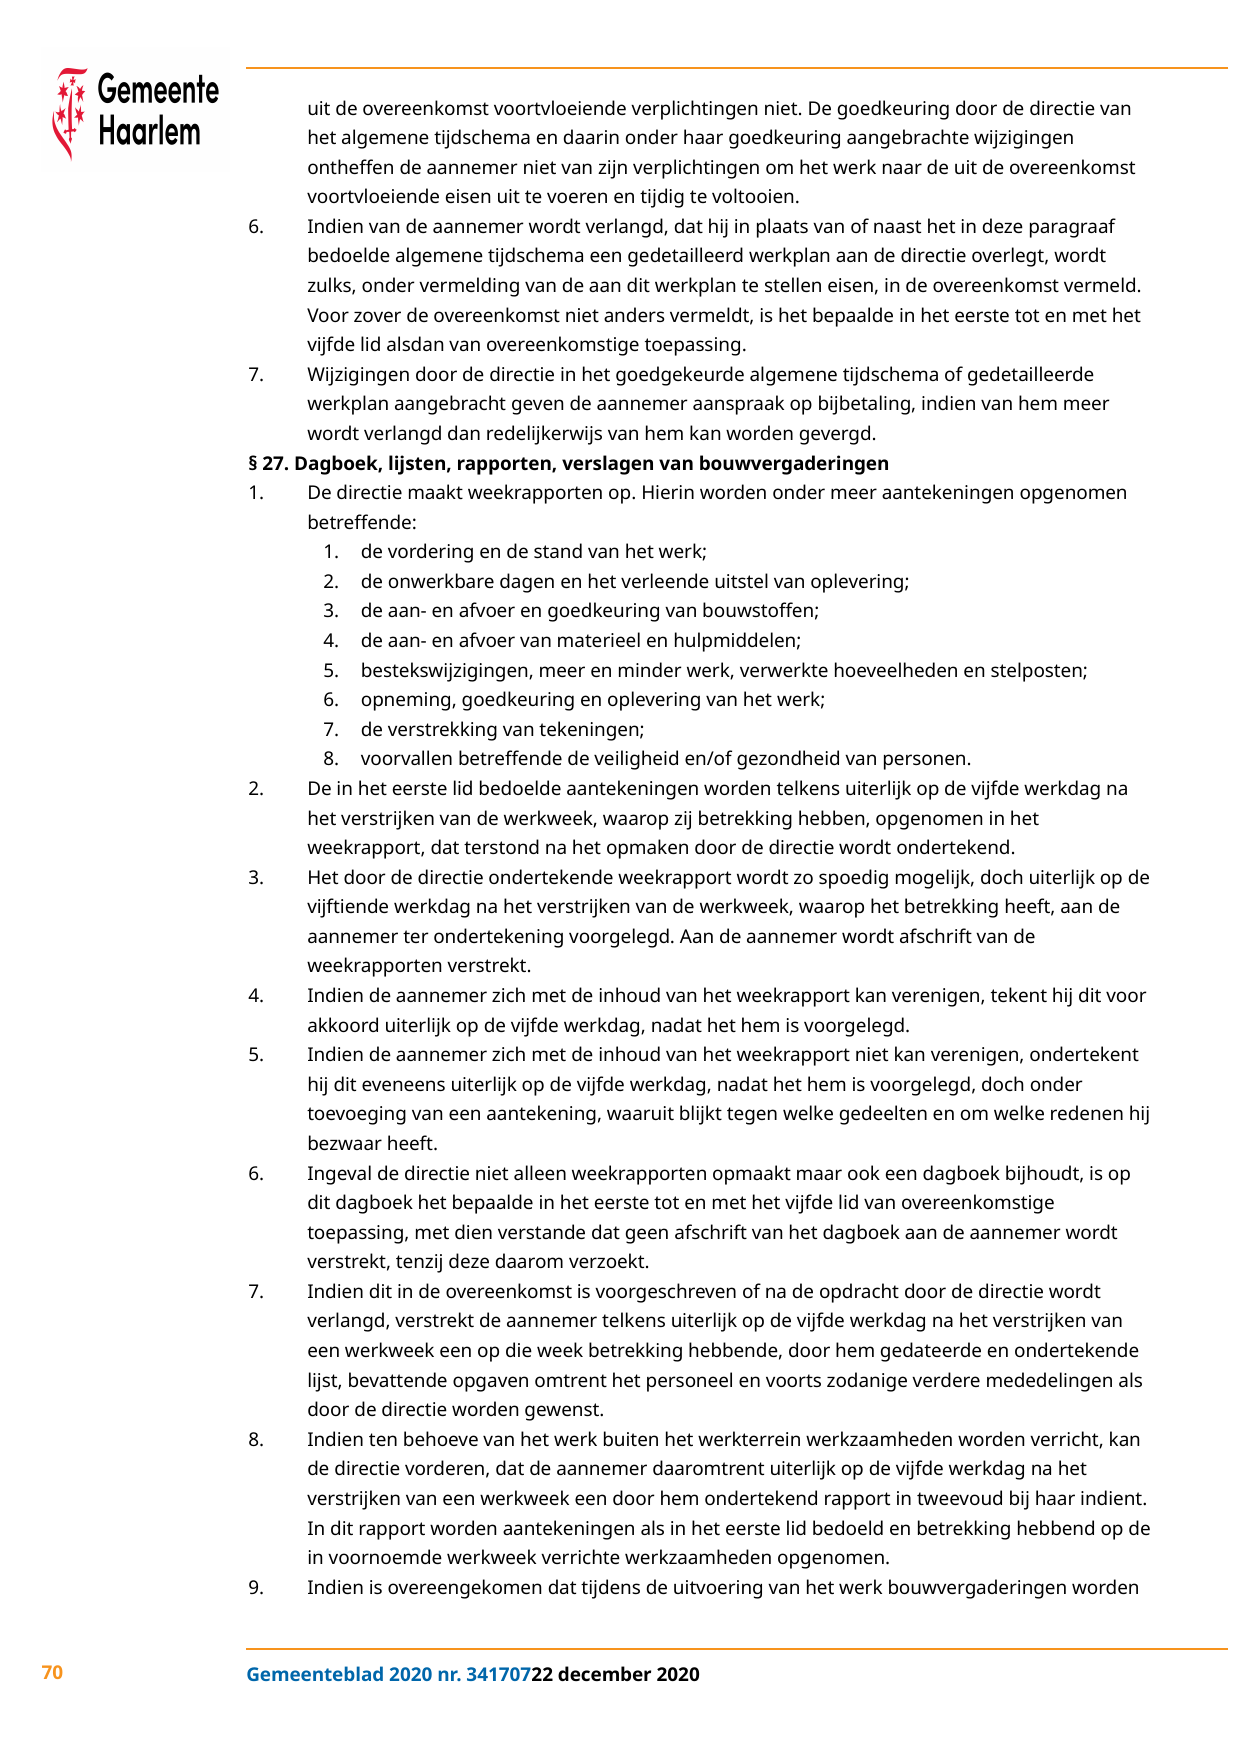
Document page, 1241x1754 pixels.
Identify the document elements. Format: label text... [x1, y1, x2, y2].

list voorvallen betreffende de veiligheid en/of gezondheid van personen. [323, 746, 1152, 771]
list de aan- en afvoer van materieel en hulpmiddelen; [323, 627, 1152, 653]
list Indien van de aannemer wordt verlangd, dat hij in plaats van of naast het in deze paragraaf bedoelde algemene tijdschema een gedetailleerd werkplan aan de directie overlegt, wordt zulks, onder vermelding van de aan dit werkplan te stellen eisen, in de overeenkomst vermeld. Voor zover de overeenkomst niet anders vermeldt, is het bepaalde in het eerste tot en met het vijfde lid alsdan van overeenkomstige toepassing. [248, 213, 1152, 357]
list de aan- en afvoer en goedkeuring van bouwstoffen; [323, 598, 1152, 623]
list uit de overeenkomst voortvloeiende verplichtingen niet. De goedkeuring door de directie van het algemene tijdschema en daarin onder haar goedkeuring aangebrachte wijzigingen ontheffen de aannemer niet van zijn verplichtingen om het werk naar de uit de overeenkomst voortvloeiende eisen uit te voeren en tijdig te voltooien. [248, 95, 1152, 209]
list bestekswijzigingen, meer en minder werk, verwerkte hoeveelheden en stelposten; [323, 657, 1152, 683]
list Ingeval de directie niet alleen weekrapporten opmaakt maar ook een dagboek bijhoudt, is op dit dagboek het bepaalde in het eerste tot en met het vijfde lid van overeenkomstige toepassing, met dien verstande dat geen afschrift van het dagboek aan de aannemer wordt verstrekt, tenzij deze daarom verzoekt. [248, 1160, 1152, 1274]
list Wijzigingen door de directie in het goedgekeurde algemene tijdschema of gedetailleerde werkplan aangebracht geven de aannemer aanspraak op bijbetaling, indien van hem meer wordt verlangd dan redelijkerwijs van hem kan worden gevergd. [248, 361, 1152, 446]
list De in het eerste lid bedoelde aantekeningen worden telkens uiterlijk op de vijfde werkdag na het verstrijken van de werkweek, waarop zij betrekking hebben, opgenomen in het weekrapport, dat terstond na het opmaken door de directie wordt ondertekend. [248, 775, 1152, 860]
list Het door de directie ondertekende weekrapport wordt zo spoedig mogelijk, doch uiterlijk op de vijftiende werkdag na het verstrijken van de werkweek, waarop het betrekking heeft, aan de aannemer ter ondertekening voorgelegd. Aan de aannemer wordt afschrift van de weekrapporten verstrekt. [248, 864, 1152, 978]
list de onwerkbare dagen en het verleende uitstel van oplevering; [323, 568, 1152, 594]
list Indien is overeengekomen dat tijdens de uitvoering van het werk bouwvergaderingen worden [248, 1574, 1152, 1600]
list de verstrekking van tekeningen; [323, 716, 1152, 742]
list Indien dit in de overeenkomst is voorgeschreven of na de opdracht door de directie wordt verlangd, verstrekt de aannemer telkens uiterlijk op de vijfde werkdag na het verstrijken van een werkweek een op die week betrekking hebbende, door hem gedateerde en ondertekende lijst, bevattende opgaven omtrent het personeel en voorts zodanige verdere mededelingen als door de directie worden gewenst. [248, 1278, 1152, 1422]
list Indien de aannemer zich met de inhoud van het weekrapport niet kan verenigen, ondertekent hij dit eveneens uiterlijk op de vijfde werkdag, nadat het hem is voorgelegd, doch onder toevoeging van een aantekening, waaruit blijkt tegen welke gedeelten en om welke redenen hij bezwaar heeft. [248, 1041, 1152, 1156]
list opneming, goedkeuring en oplevering van het werk; [323, 686, 1152, 712]
list Indien ten behoeve van het werk buiten het werkterrein werkzaamheden worden verricht, kan de directie vorderen, dat de aannemer daaromtrent uiterlijk op de vijfde werkdag na het verstrijken van een werkweek een door hem ondertekend rapport in tweevoud bij haar indient. In dit rapport worden aantekeningen als in het eerste lid bedoeld en betrekking hebbend op de in voornoemde werkweek verrichte werkzaamheden opgenomen. [248, 1426, 1152, 1570]
picture [41, 47, 231, 172]
list De directie maakt weekrapporten op. Hierin worden onder meer aantekeningen opgenomen betreffende: [248, 479, 1152, 535]
list de vordering en de stand van het werk; [323, 538, 1152, 564]
text § 27. Dagboek, lijsten, rapporten, verslagen van bouwvergaderingen [248, 450, 1152, 476]
list Indien de aannemer zich met de inhoud van het weekrapport kan verenigen, tekent hij dit voor akkoord uiterlijk op de vijfde werkdag, nadat het hem is voorgelegd. [248, 982, 1152, 1038]
